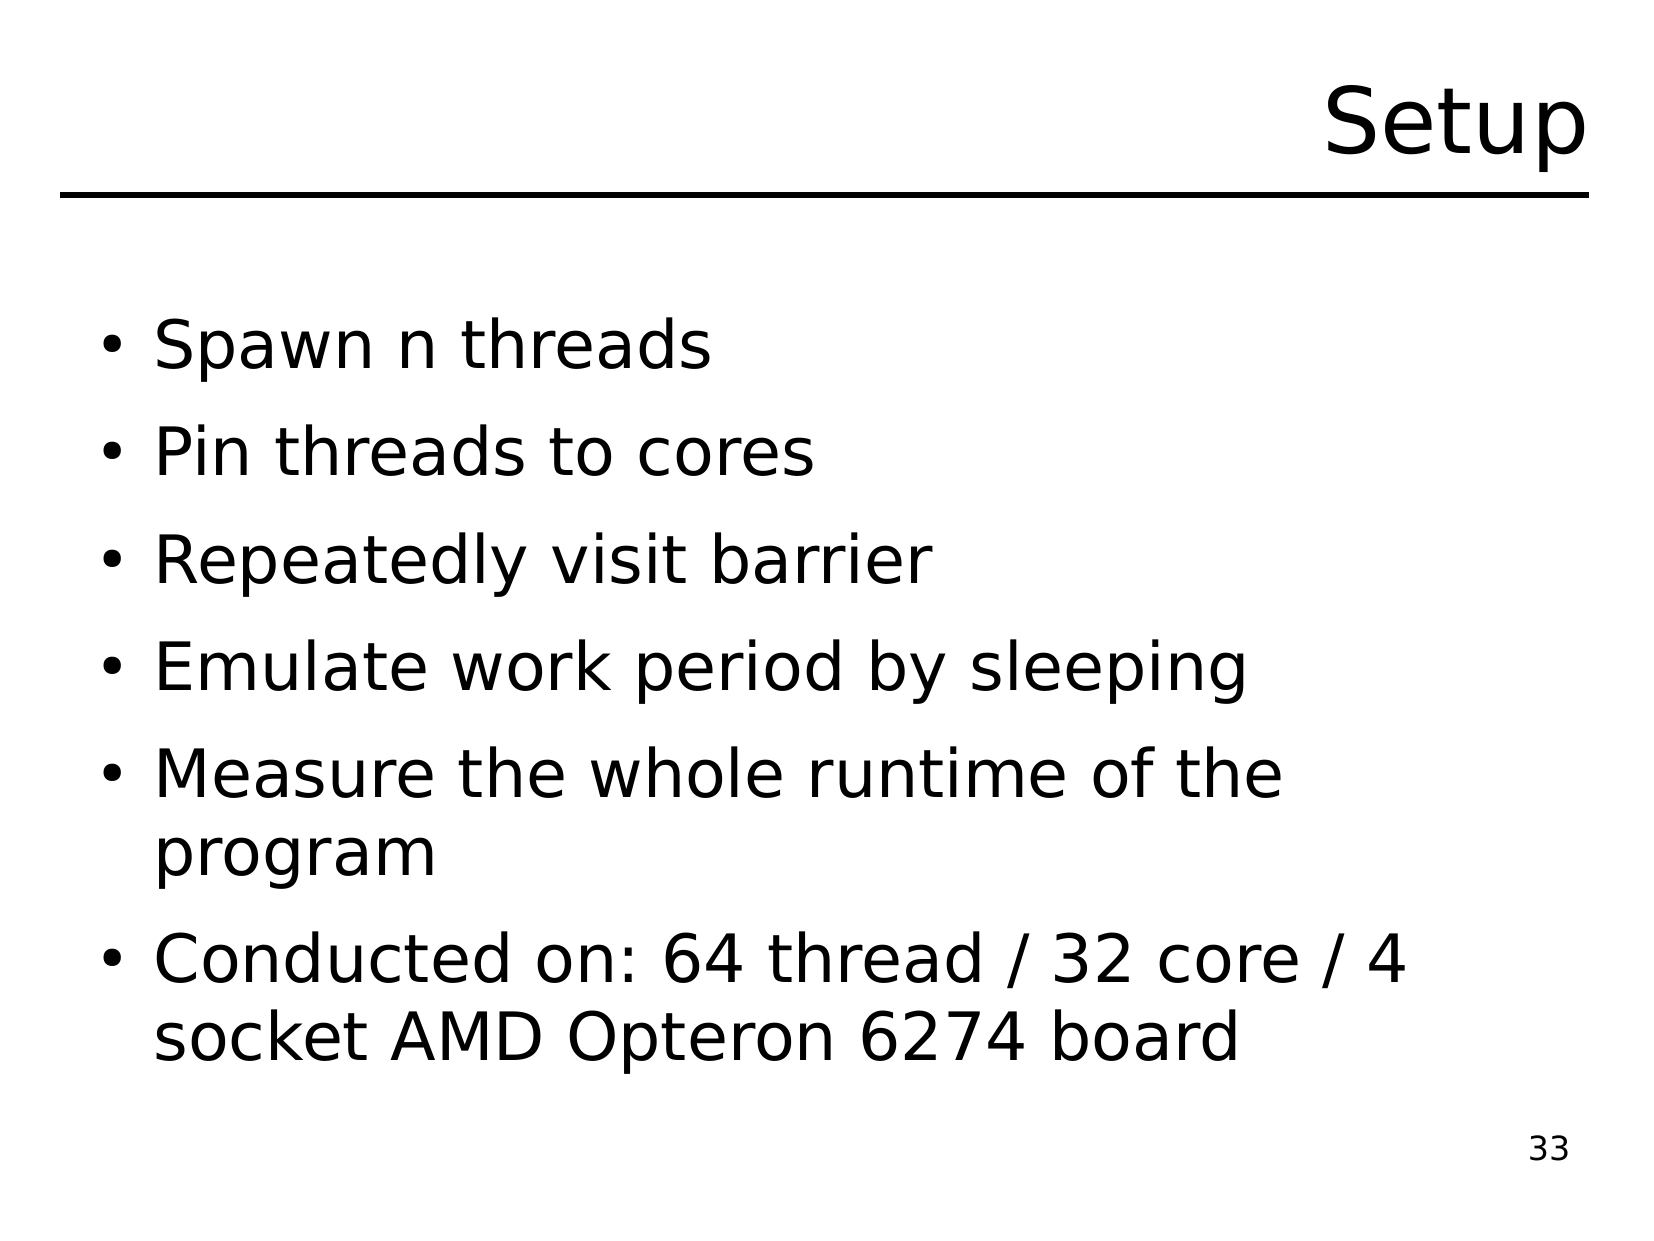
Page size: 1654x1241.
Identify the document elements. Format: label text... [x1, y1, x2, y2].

title Setup [101, 17, 1590, 226]
list Spawn n threads Pin threads to cores Repeatedly visit barrier Emulate work period by sleeping Measure the whole runtime of the program Conducted on: 64 thread / 32 core / 4 socket AMD Opteron 6274 board [82, 306, 1571, 1111]
